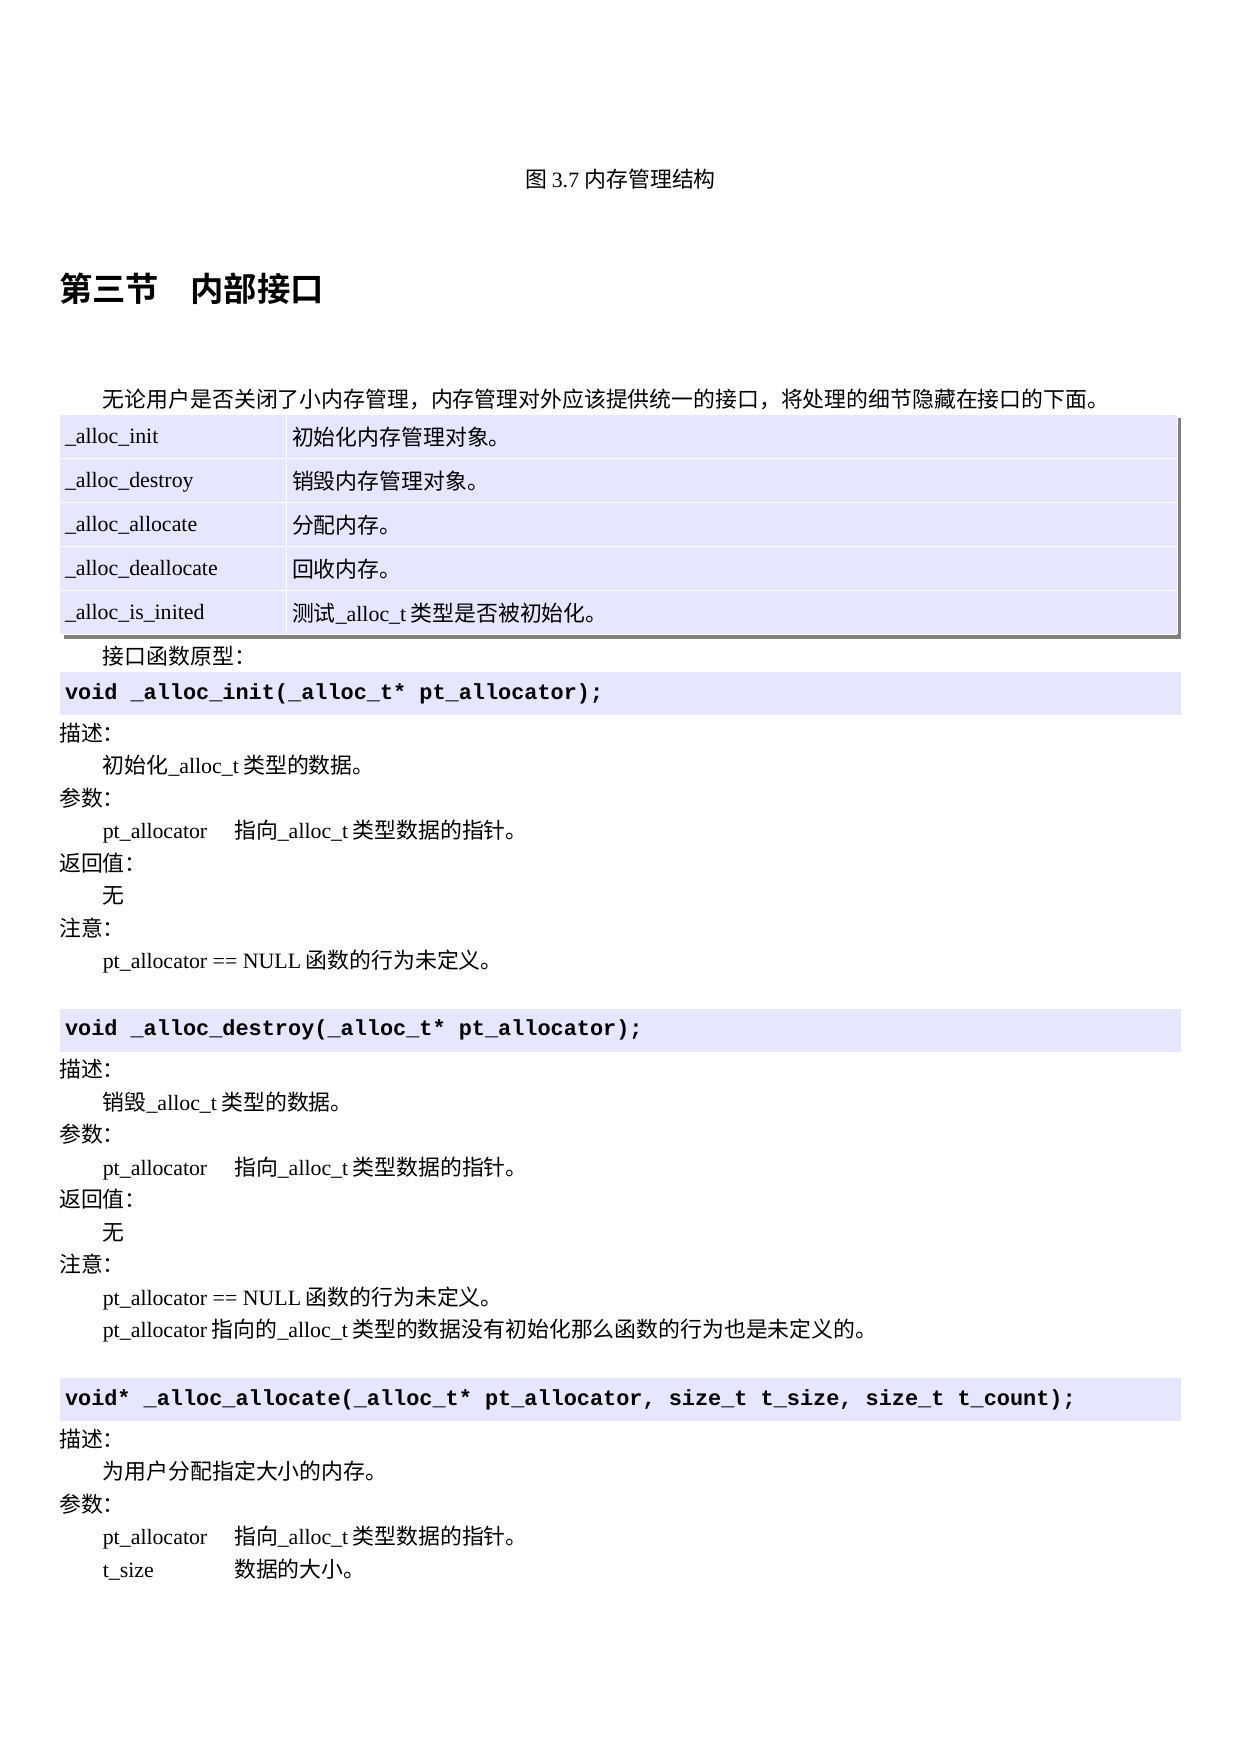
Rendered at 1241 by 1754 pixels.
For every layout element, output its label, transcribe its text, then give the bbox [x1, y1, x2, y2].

text 无论用户是否关闭了小内存管理，内存管理对外应该提供统一的接口，将处理的细节隐藏在接口的下面。 [59, 381, 1181, 414]
text 描述： [59, 1422, 1181, 1454]
text 描述： [59, 1053, 1181, 1084]
table_header void _alloc_destroy(_alloc_t* pt_allocator); [60, 1009, 1181, 1052]
text pt_allocator 指向_alloc_t类型数据的指针。 [59, 1149, 1181, 1182]
text 图 3.7 内存管理结构 [59, 162, 1181, 194]
table_cell _alloc_allocate [60, 503, 286, 546]
text 注意： [59, 910, 1181, 943]
table_cell _alloc_is_inited [60, 591, 286, 634]
text pt_allocator == NULL函数的行为未定义。 [59, 1279, 1181, 1312]
text pt_allocator 指向_alloc_t类型数据的指针。 [59, 1519, 1181, 1551]
table_cell 测试_alloc_t类型是否被初始化。 [287, 591, 1177, 634]
table_cell 回收内存。 [287, 547, 1177, 590]
table_cell 销毁内存管理对象。 [287, 459, 1177, 502]
table_cell _alloc_deallocate [60, 547, 286, 590]
subtitle 内部接口 [59, 254, 1181, 319]
text 参数： [59, 1486, 1181, 1519]
table_header _alloc_init [60, 415, 286, 458]
table_header void* _alloc_allocate(_alloc_t* pt_allocator, size_t t_size, size_t t_count); [60, 1378, 1181, 1421]
text 注意： [59, 1247, 1181, 1279]
text 参数： [59, 1117, 1181, 1149]
text 销毁_alloc_t类型的数据。 [59, 1084, 1181, 1117]
text t_size 数据的大小。 [59, 1551, 1181, 1584]
text 初始化_alloc_t类型的数据。 [59, 748, 1181, 780]
text 无 [59, 1214, 1181, 1247]
table_cell _alloc_destroy [60, 459, 286, 502]
table_header void _alloc_init(_alloc_t* pt_allocator); [60, 672, 1181, 715]
text 接口函数原型： [59, 639, 1181, 671]
text 描述： [59, 716, 1181, 748]
text pt_allocator指向的_alloc_t类型的数据没有初始化那么函数的行为也是未定义的。 [59, 1312, 1181, 1344]
table_cell 分配内存。 [287, 503, 1177, 546]
text pt_allocator 指向_alloc_t类型数据的指针。 [59, 813, 1181, 845]
text 参数： [59, 780, 1181, 813]
text 返回值： [59, 1182, 1181, 1214]
text 为用户分配指定大小的内存。 [59, 1454, 1181, 1486]
text 无 [59, 878, 1181, 910]
table_header 初始化内存管理对象。 [287, 415, 1177, 458]
text 返回值： [59, 845, 1181, 878]
text pt_allocator == NULL函数的行为未定义。 [59, 943, 1181, 975]
